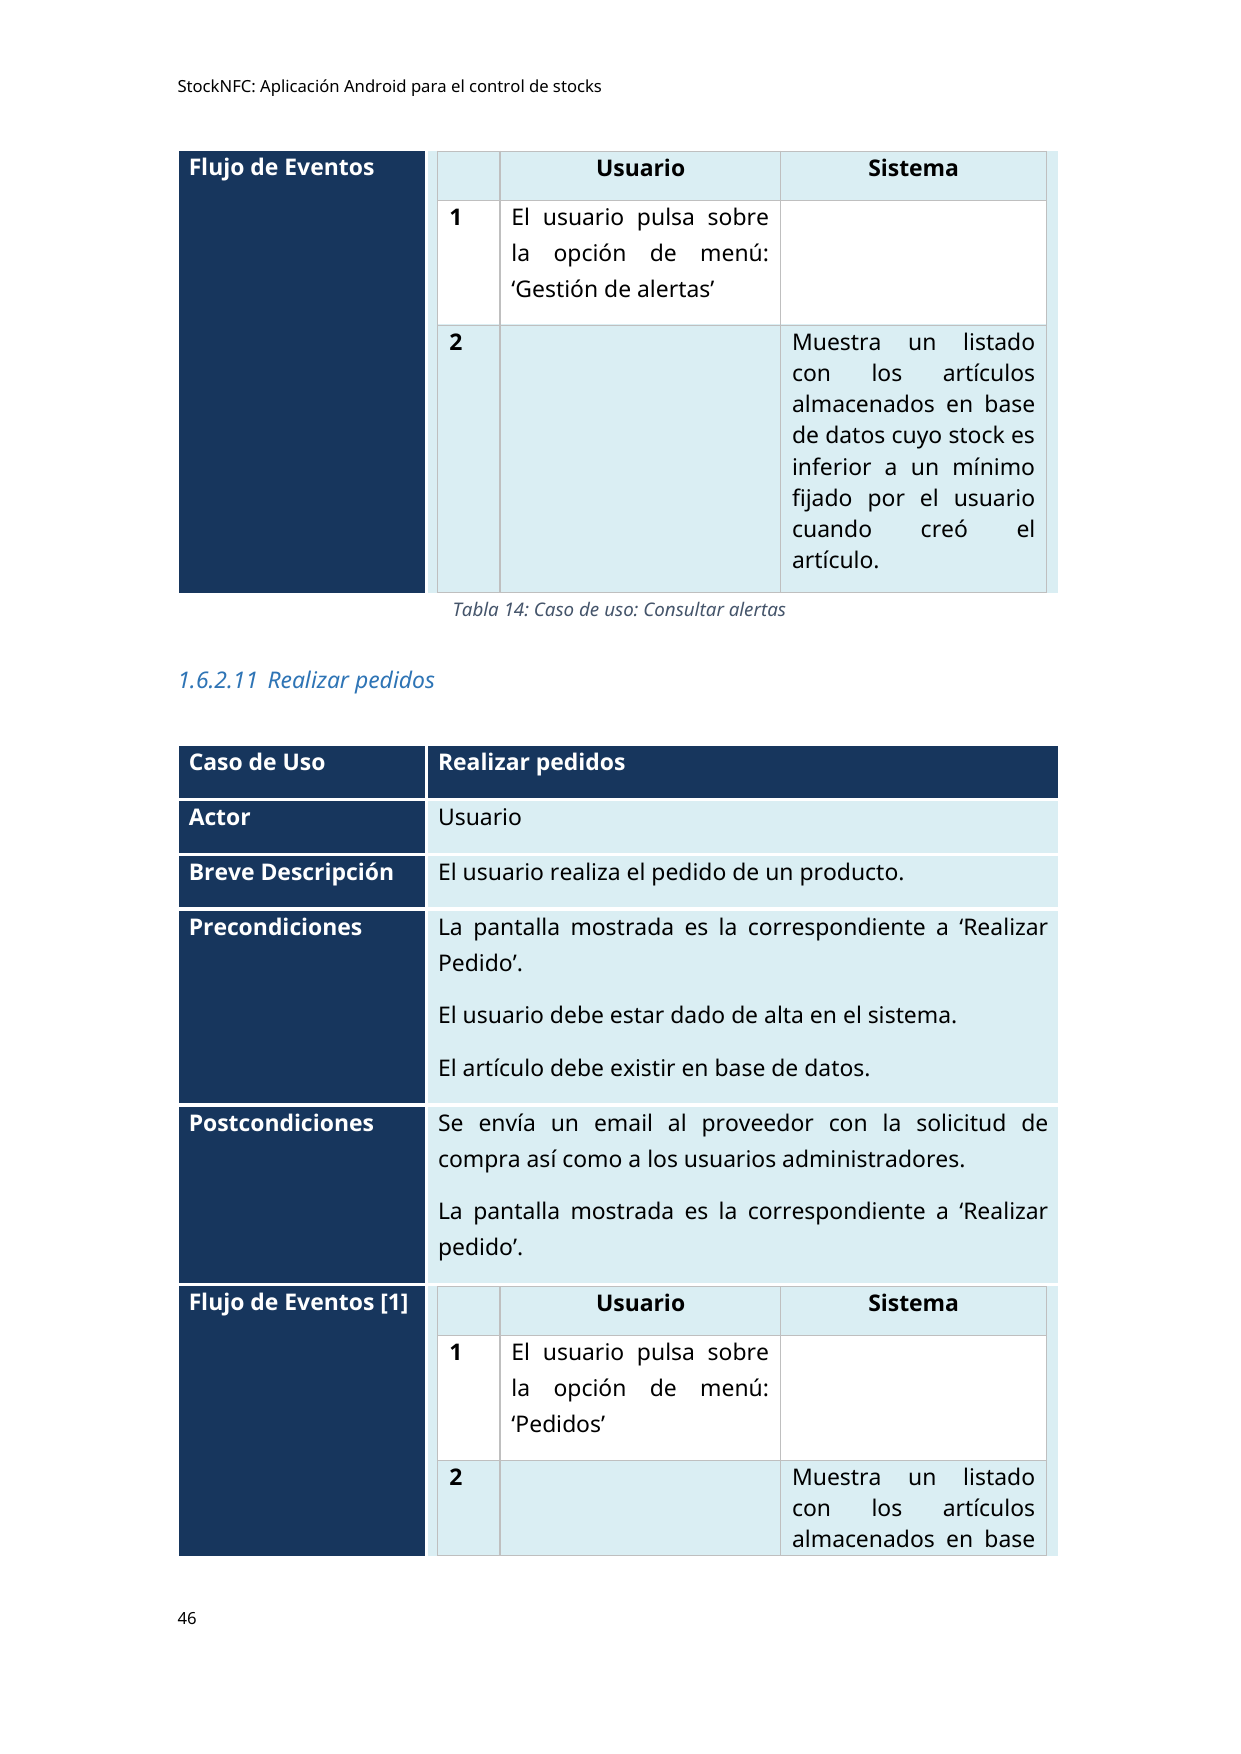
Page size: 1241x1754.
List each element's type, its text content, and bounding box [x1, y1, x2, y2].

table_cell 1 [438, 201, 499, 324]
table_cell Postcondiciones [179, 1107, 425, 1283]
table_header Sistema [781, 152, 1046, 200]
table_cell Breve Descripción [179, 856, 425, 907]
table_cell Muestra un listado con los artículos almacenados en base de datos cuyo stock es inferior a un mínimo fijado por el usuario cuando creó el artículo. [781, 326, 1046, 592]
table_header Caso de Uso [179, 746, 425, 798]
table_cell Actor [179, 801, 425, 853]
table_header Usuario [501, 152, 780, 200]
table_cell 2 [438, 1461, 499, 1554]
table_cell Flujo de Eventos [1] [179, 1286, 425, 1556]
table_cell 2 [438, 326, 499, 592]
table_cell [428, 151, 437, 593]
table_header Usuario [501, 1287, 780, 1335]
subtitle Realizar pedidos [177, 664, 1063, 695]
table_header [438, 152, 499, 200]
table_cell Muestra un listado con los artículos almacenados en base [781, 1461, 1046, 1554]
table_cell [781, 201, 1046, 324]
table_cell El usuario pulsa sobre la opción de menú: ‘Gestión de alertas’ [501, 201, 780, 324]
table_cell [1047, 151, 1058, 593]
table_cell [781, 1336, 1046, 1460]
table_cell [501, 326, 780, 592]
table_header Realizar pedidos [428, 746, 1058, 798]
table_cell Flujo de Eventos [179, 151, 425, 593]
table_cell La pantalla mostrada es la correspondiente a ‘Realizar Pedido’. El usuario debe estar dado de alta en el sistema. El artículo debe existir en base de datos. [428, 911, 1058, 1103]
table_cell Precondiciones [179, 911, 425, 1103]
table_header Sistema [781, 1287, 1046, 1335]
table_header [438, 1287, 499, 1335]
table_cell El usuario pulsa sobre la opción de menú: ‘Pedidos’ [501, 1336, 780, 1460]
text Tabla 14: Caso de uso: Consultar alertas [177, 596, 1063, 622]
table_cell Se envía un email al proveedor con la solicitud de compra así como a los usuarios administradores. La pantalla mostrada es la correspondiente a ‘Realizar pedido’. [428, 1107, 1058, 1283]
table_cell [501, 1461, 780, 1554]
table_cell 1 [438, 1336, 499, 1460]
table_cell Usuario [428, 801, 1058, 853]
table_cell [1047, 1286, 1058, 1556]
table_cell El usuario realiza el pedido de un producto. [428, 856, 1058, 907]
table_cell [428, 1286, 437, 1556]
